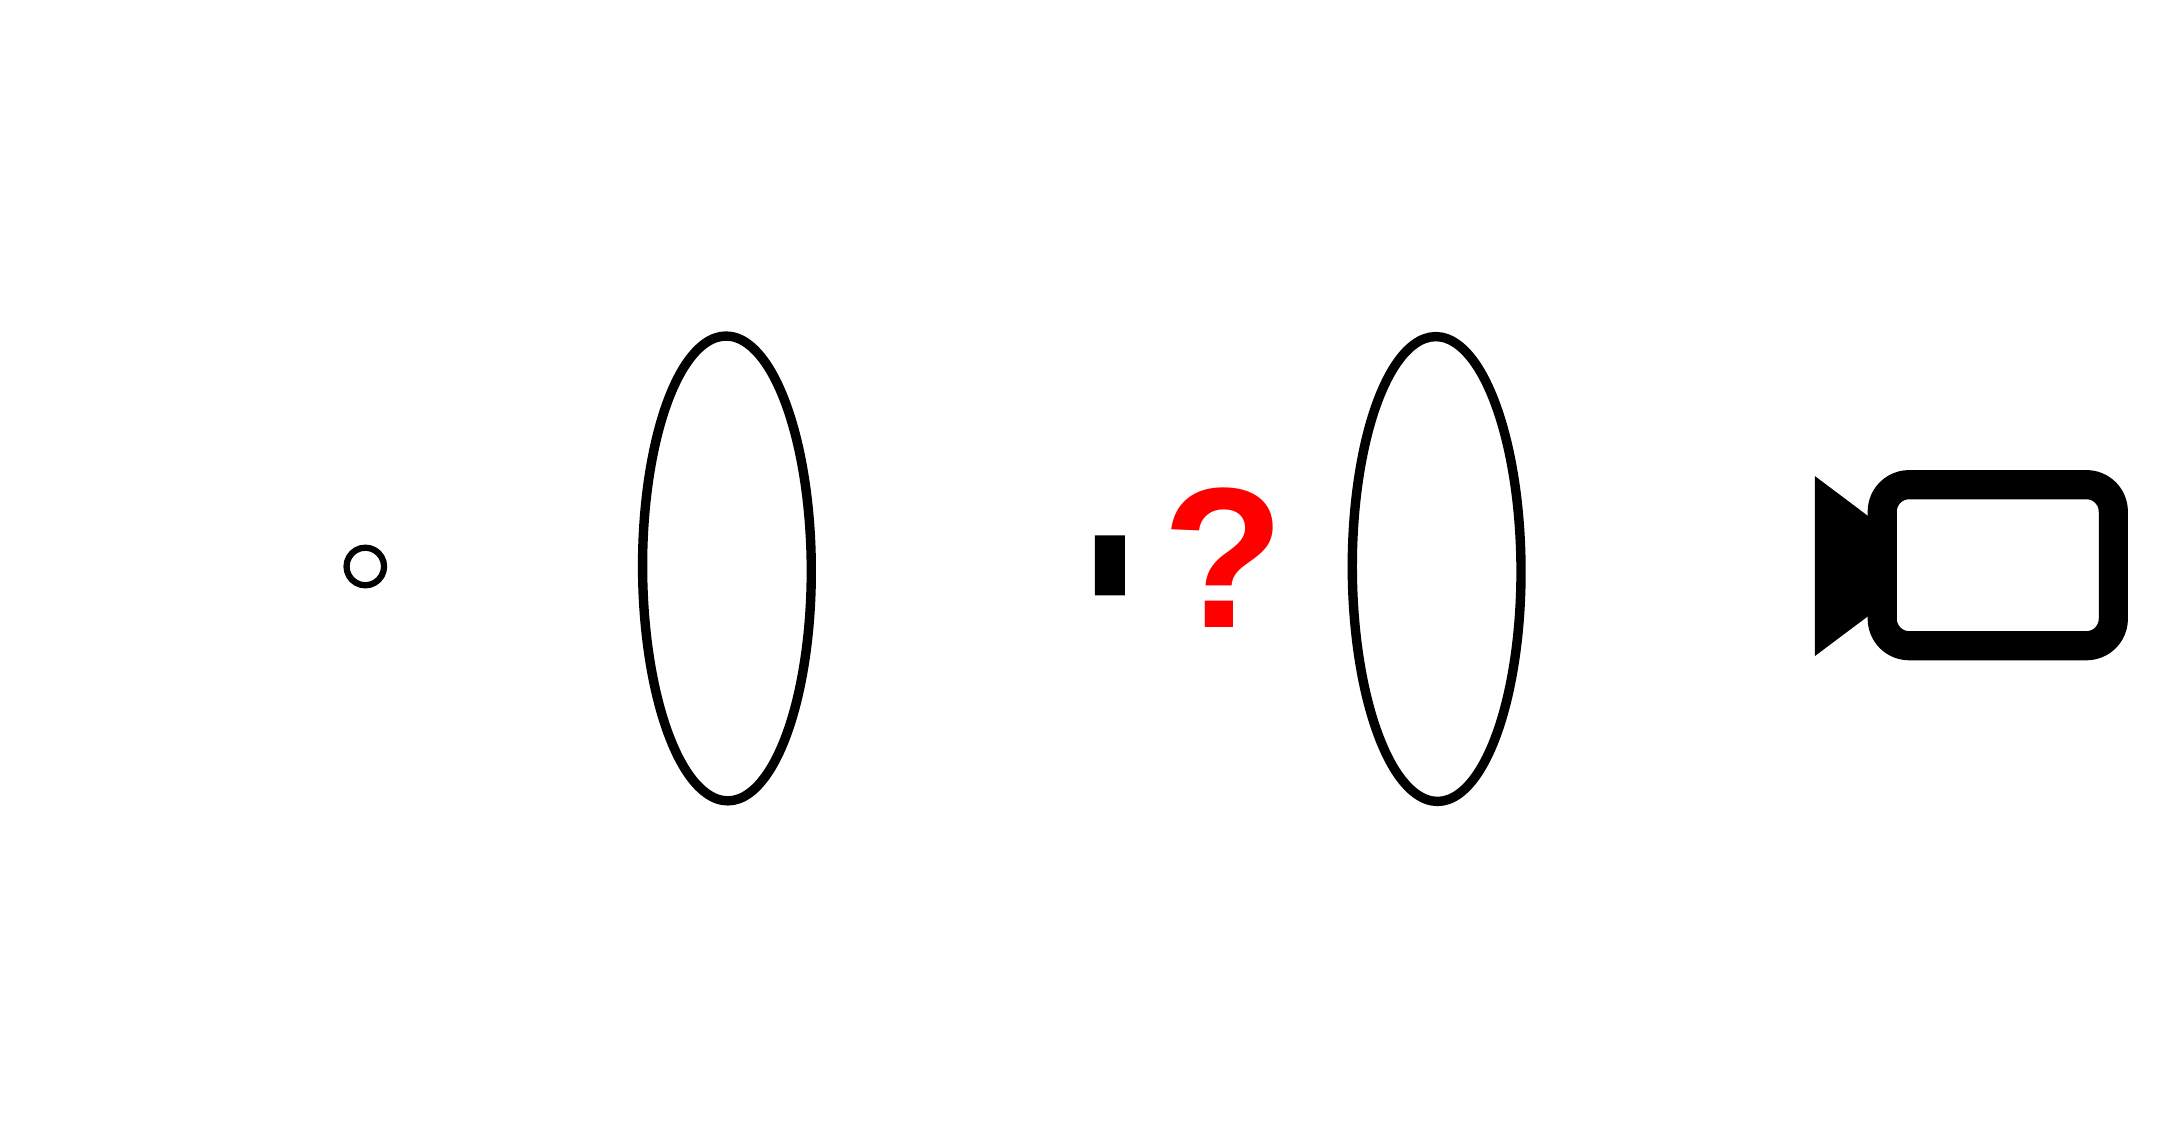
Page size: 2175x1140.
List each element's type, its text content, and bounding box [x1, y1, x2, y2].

text_box ? [1118, 439, 1329, 678]
text_box [1814, 476, 1875, 657]
text_box [642, 0, 1747, 1140]
text_box [1882, 484, 2114, 646]
